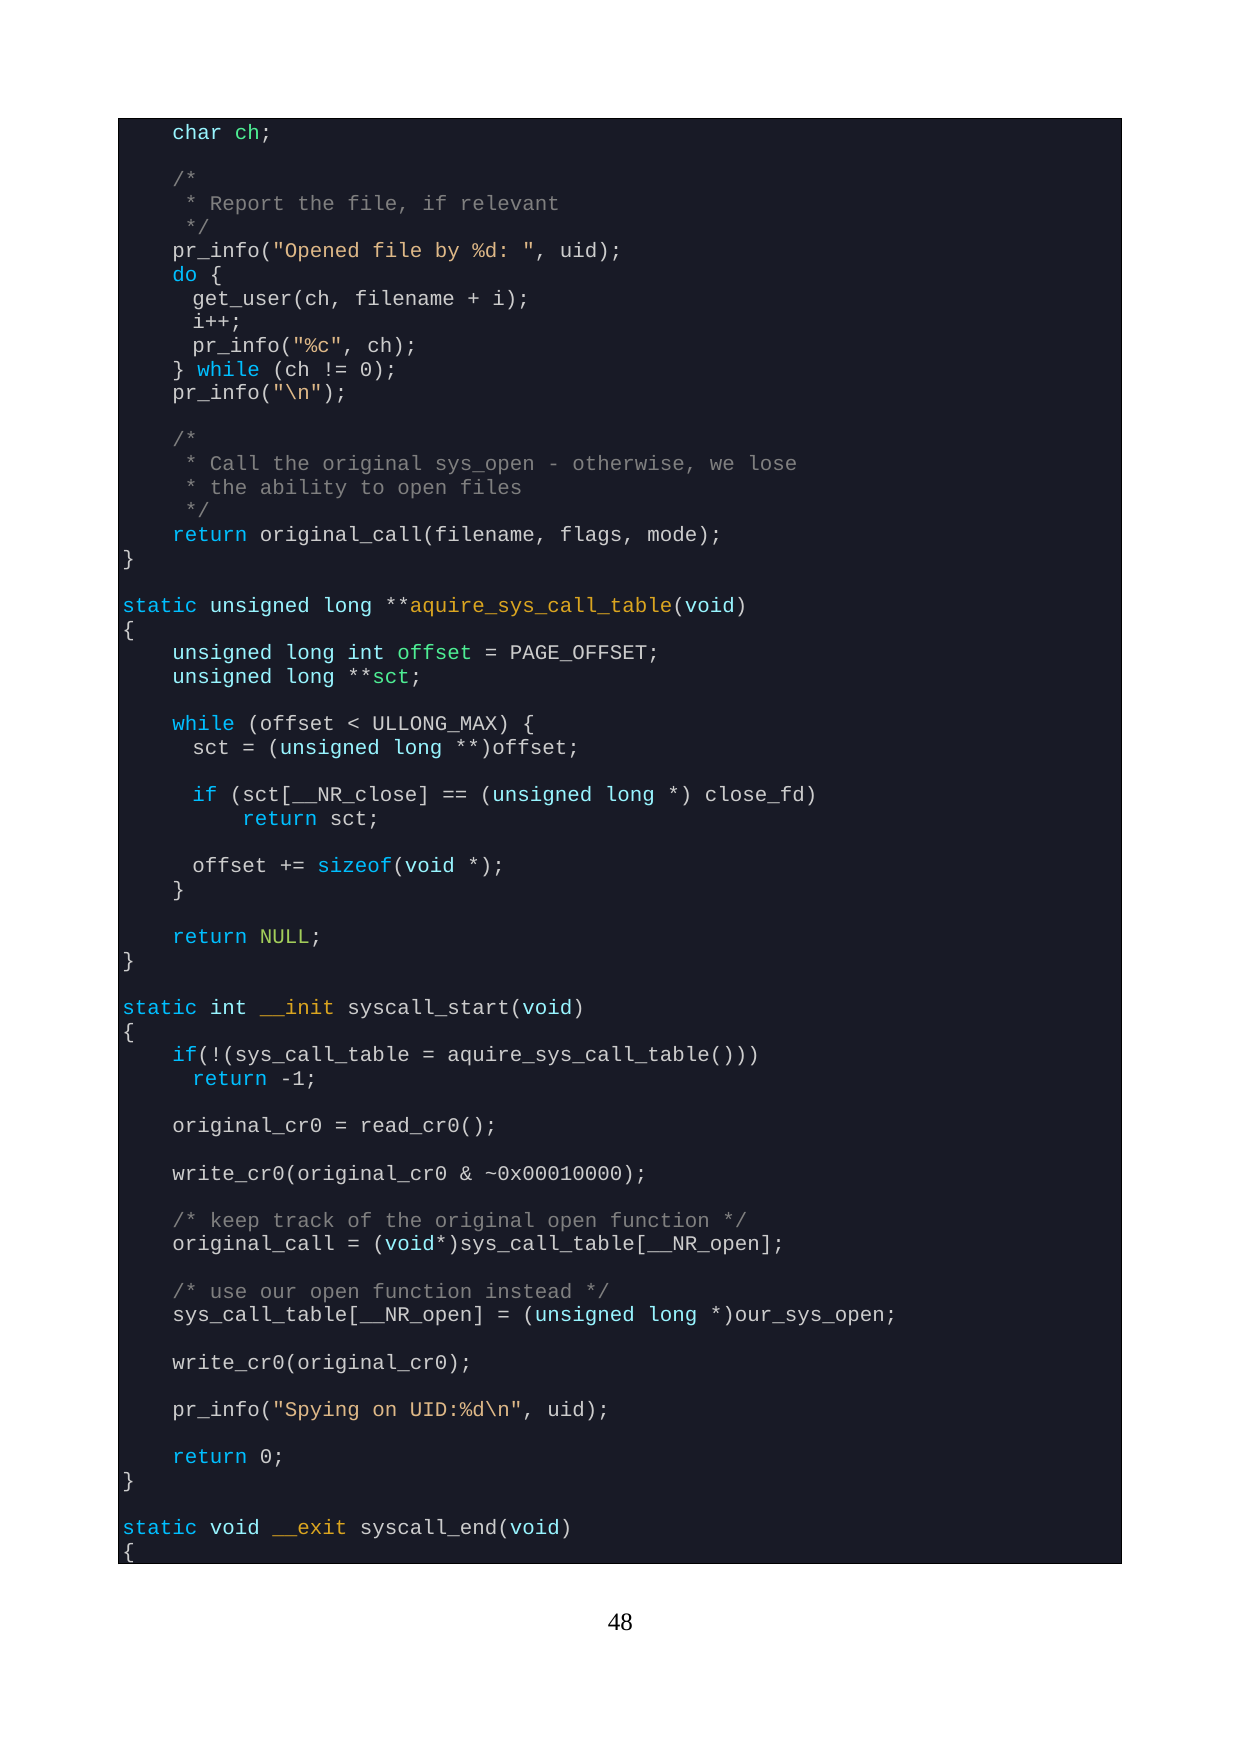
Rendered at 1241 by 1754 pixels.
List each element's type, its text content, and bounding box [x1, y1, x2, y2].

text /* keep track of the original open function */ [119, 1206, 1121, 1229]
text unsigned long **sct; [119, 662, 1121, 686]
text { [119, 615, 1121, 638]
text char ch; [119, 119, 1121, 142]
text * Call the original sys_open - otherwise, we lose [119, 449, 1121, 473]
text original_cr0 = read_cr0(); [119, 1111, 1121, 1135]
text do { [119, 260, 1121, 284]
text static void __exit syscall_end(void) [119, 1513, 1121, 1537]
text return -1; [119, 1064, 1121, 1088]
text pr_info("%c", ch); [119, 331, 1121, 354]
text sct = (unsigned long **)offset; [119, 733, 1121, 757]
text sys_call_table[__NR_open] = (unsigned long *)our_sys_open; [119, 1300, 1121, 1324]
text { [119, 1017, 1121, 1040]
text return original_call(filename, flags, mode); [119, 520, 1121, 544]
text return NULL; [119, 922, 1121, 946]
text static int __init syscall_start(void) [119, 993, 1121, 1017]
text pr_info("\n"); [119, 378, 1121, 402]
text } [119, 544, 1121, 567]
text } [119, 1466, 1121, 1489]
text } [119, 946, 1121, 969]
text /* [119, 426, 1121, 449]
text get_user(ch, filename + i); [119, 284, 1121, 307]
text static unsigned long **aquire_sys_call_table(void) [119, 591, 1121, 615]
text /* [119, 165, 1121, 189]
text pr_info("Spying on UID:%d\n", uid); [119, 1395, 1121, 1419]
text return 0; [119, 1442, 1121, 1466]
text original_call = (void*)sys_call_table[__NR_open]; [119, 1229, 1121, 1253]
text while (offset < ULLONG_MAX) { [119, 709, 1121, 733]
text if(!(sys_call_table = aquire_sys_call_table())) [119, 1040, 1121, 1064]
text * Report the file, if relevant [119, 189, 1121, 213]
text return sct; [119, 804, 1121, 827]
text */ [119, 213, 1121, 236]
text unsigned long int offset = PAGE_OFFSET; [119, 638, 1121, 662]
text } [119, 875, 1121, 898]
text write_cr0(original_cr0); [119, 1348, 1121, 1371]
text { [119, 1537, 1121, 1563]
text /* use our open function instead */ [119, 1277, 1121, 1300]
text offset += sizeof(void *); [119, 851, 1121, 875]
text pr_info("Opened file by %d: ", uid); [119, 236, 1121, 260]
text } while (ch != 0); [119, 354, 1121, 378]
text if (sct[__NR_close] == (unsigned long *) close_fd) [119, 780, 1121, 804]
text * the ability to open files [119, 473, 1121, 496]
text write_cr0(original_cr0 & ~0x00010000); [119, 1158, 1121, 1182]
text i++; [119, 307, 1121, 331]
text */ [119, 496, 1121, 520]
